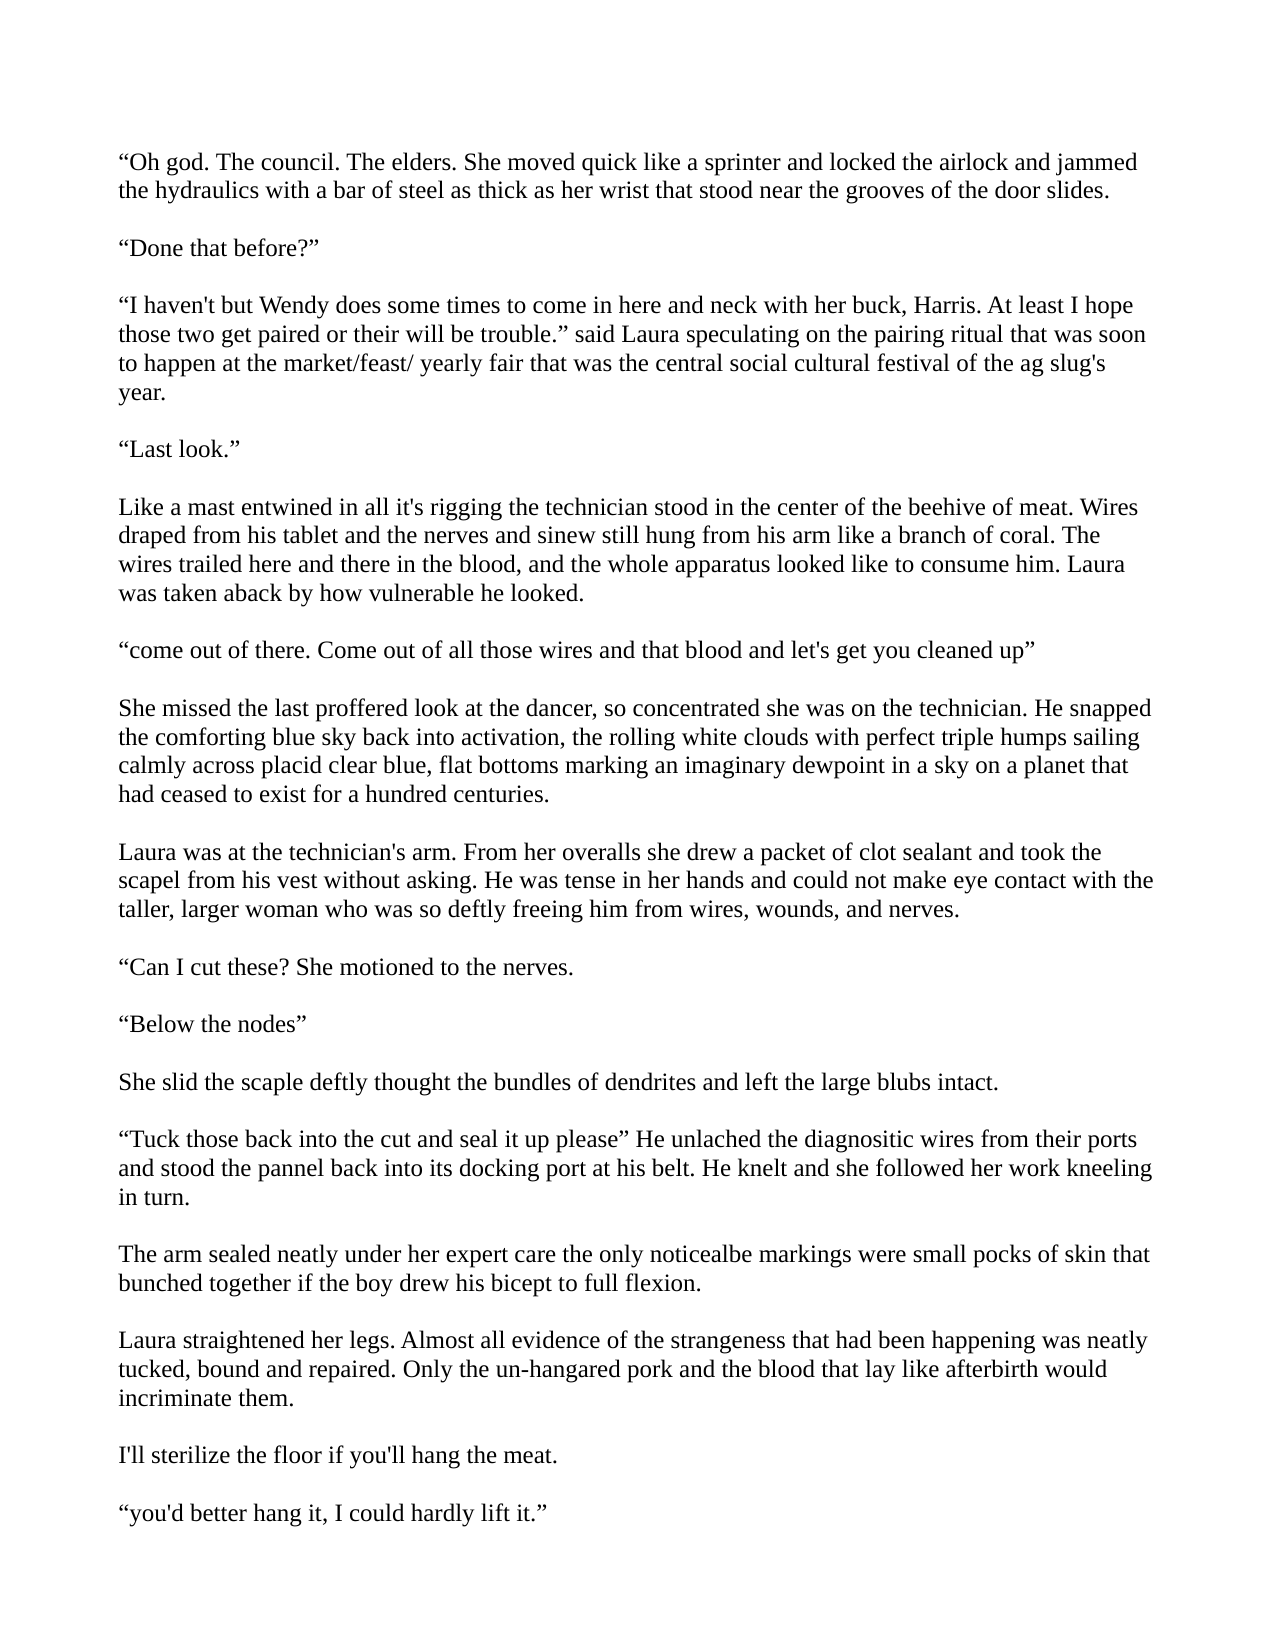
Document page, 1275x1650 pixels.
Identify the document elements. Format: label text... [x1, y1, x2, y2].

text Like a mast entwined in all it's rigging the technician stood in the center of the beehive of meat. Wires draped from his tablet and the nerves and sinew still hung from his arm like a branch of coral. The wires trailed here and there in the blood, and the whole apparatus looked like to consume him. Laura was taken aback by how vulnerable he looked. [118, 492, 1157, 607]
text “Oh god. The council. The elders. She moved quick like a sprinter and locked the airlock and jammed the hydraulics with a bar of steel as thick as her wrist that stood near the grooves of the door slides. [118, 147, 1157, 204]
text “I haven't but Wendy does some times to come in here and neck with her buck, Harris. At least I hope those two get paired or their will be trouble.” said Laura speculating on the pairing ritual that was soon to happen at the market/feast/ yearly fair that was the central social cultural festival of the ag slug's year. [118, 291, 1157, 406]
text “come out of there. Come out of all those wires and that blood and let's get you cleaned up” She missed the last proffered look at the dancer, so concentrated she was on the technician. He snapped the comforting blue sky back into activation, the rolling white clouds with perfect triple humps sailing calmly across placid clear blue, flat bottoms marking an imaginary dewpoint in a sky on a planet that had ceased to exist for a hundred centuries. [118, 636, 1157, 808]
text Laura straightened her legs. Almost all evidence of the strangeness that had been happening was neatly tucked, bound and repaired. Only the un-hangared pork and the blood that lay like afterbirth would incriminate them. [118, 1326, 1157, 1412]
text I'll sterilize the floor if you'll hang the meat. [118, 1441, 1157, 1469]
text Laura was at the technician's arm. From her overalls she drew a packet of clot sealant and took the scapel from his vest without asking. He was tense in her hands and could not make eye contact with the taller, larger woman who was so deftly freeing him from wires, wounds, and nerves. [118, 837, 1157, 923]
text “Done that before?” [118, 233, 1157, 262]
text “Below the nodes” [118, 1009, 1157, 1038]
text The arm sealed neatly under her expert care the only noticealbe markings were small pocks of skin that bunched together if the boy drew his bicept to full flexion. [118, 1239, 1157, 1297]
text She slid the scaple deftly thought the bundles of dendrites and left the large blubs intact. “Tuck those back into the cut and seal it up please” He unlached the diagnositic wires from their ports and stood the pannel back into its docking port at his belt. He knelt and she followed her work kneeling in turn. [118, 1067, 1157, 1211]
text “you'd better hang it, I could hardly lift it.” [118, 1498, 1157, 1527]
text “Last look.” [118, 434, 1157, 463]
text “Can I cut these? She motioned to the nerves. [118, 952, 1157, 981]
